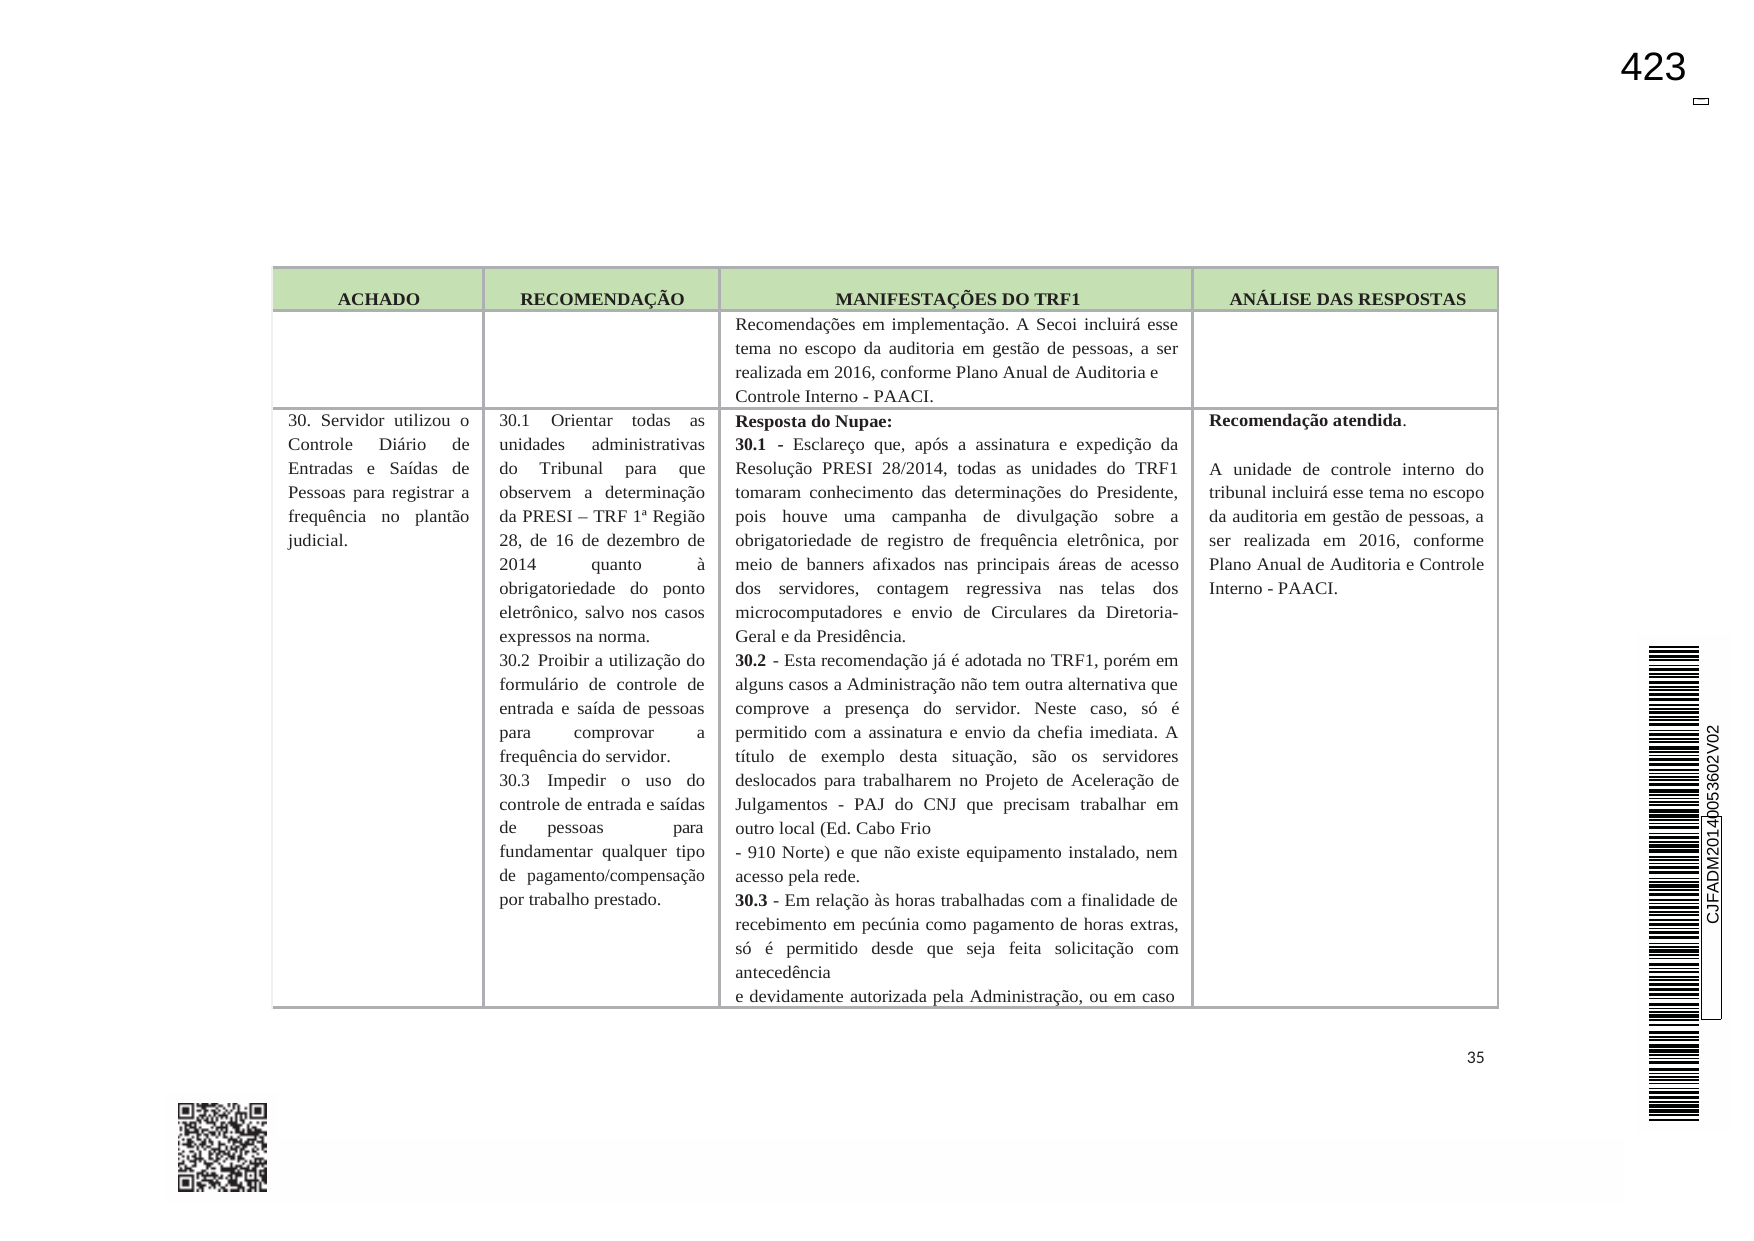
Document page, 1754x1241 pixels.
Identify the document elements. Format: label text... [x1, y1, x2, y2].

table_header ANÁLISE DAS RESPOSTAS [1194, 269, 1497, 309]
table_cell Recomendação atendida. A unidade de controle interno do tribunal incluirá esse tema no escopo da auditoria em gestão de pessoas, a ser realizada em 2016, conforme Plano Anual de Auditoria e Controle Interno - PAACI. [1194, 410, 1497, 1006]
table_header RECOMENDAÇÃO [485, 269, 718, 309]
table_cell Resposta do Nupae: - Esclareço que, após a assinatura e expedição da Resolução PRESI 28/2014, todas as unidades do TRF1 tomaram conhecimento das determinações do Presidente, pois houve uma campanha de divulgação sobre a obrigatoriedade de registro de frequência eletrônica, por meio de banners afixados nas principais áreas de acesso dos servidores, contagem regressiva nas telas dos microcomputadores e envio de Circulares da Diretoria-Geral e da Presidência. - Esta recomendação já é adotada no TRF1, porém em alguns casos a Administração não tem outra alternativa que comprove a presença do servidor. Neste caso, só é permitido com a assinatura e envio da chefia imediata. A título de exemplo desta situação, são os servidores deslocados para trabalharem no Projeto de Aceleração de Julgamentos - PAJ do CNJ que precisam trabalhar em outro local (Ed. Cabo Frio - 910 Norte) e que não existe equipamento instalado, nem acesso pela rede. 30.3 - Em relação às horas trabalhadas com a finalidade de recebimento em pecúnia como pagamento de horas extras, só é permitido desde que seja feita solicitação com antecedência e devidamente autorizada pela Administração, ou em caso [721, 410, 1191, 1006]
picture [178, 1103, 267, 1192]
table_cell 30. Servidor utilizou o Controle Diário de Entradas e Saídas de Pessoas para registrar a frequência no plantão judicial. [273, 410, 482, 1006]
table_cell [273, 312, 482, 407]
table_cell [485, 312, 718, 407]
table_cell [1194, 312, 1497, 407]
table_header ACHADO [273, 269, 482, 309]
table_cell Orientar todas as unidades administrativas do Tribunal para que observem a determinação da PRESI – TRF 1ª Região 28, de 16 de dezembro de 2014 quanto à obrigatoriedade do ponto eletrônico, salvo nos casos expressos na norma. Proibir a utilização do formulário de controle de entrada e saída de pessoas para comprovar a frequência do servidor. Impedir o uso do controle de entrada e saídas de pessoas para fundamentar qualquer tipo de pagamento/compensação por trabalho prestado. [485, 410, 718, 1006]
text 35 [0, 1046, 1484, 1068]
table_header MANIFESTAÇÕES DO TRF1 [721, 269, 1191, 309]
table_cell Recomendações em implementação. A Secoi incluirá esse tema no escopo da auditoria em gestão de pessoas, a ser realizada em 2016, conforme Plano Anual de Auditoria e Controle Interno - PAACI. [721, 312, 1191, 407]
